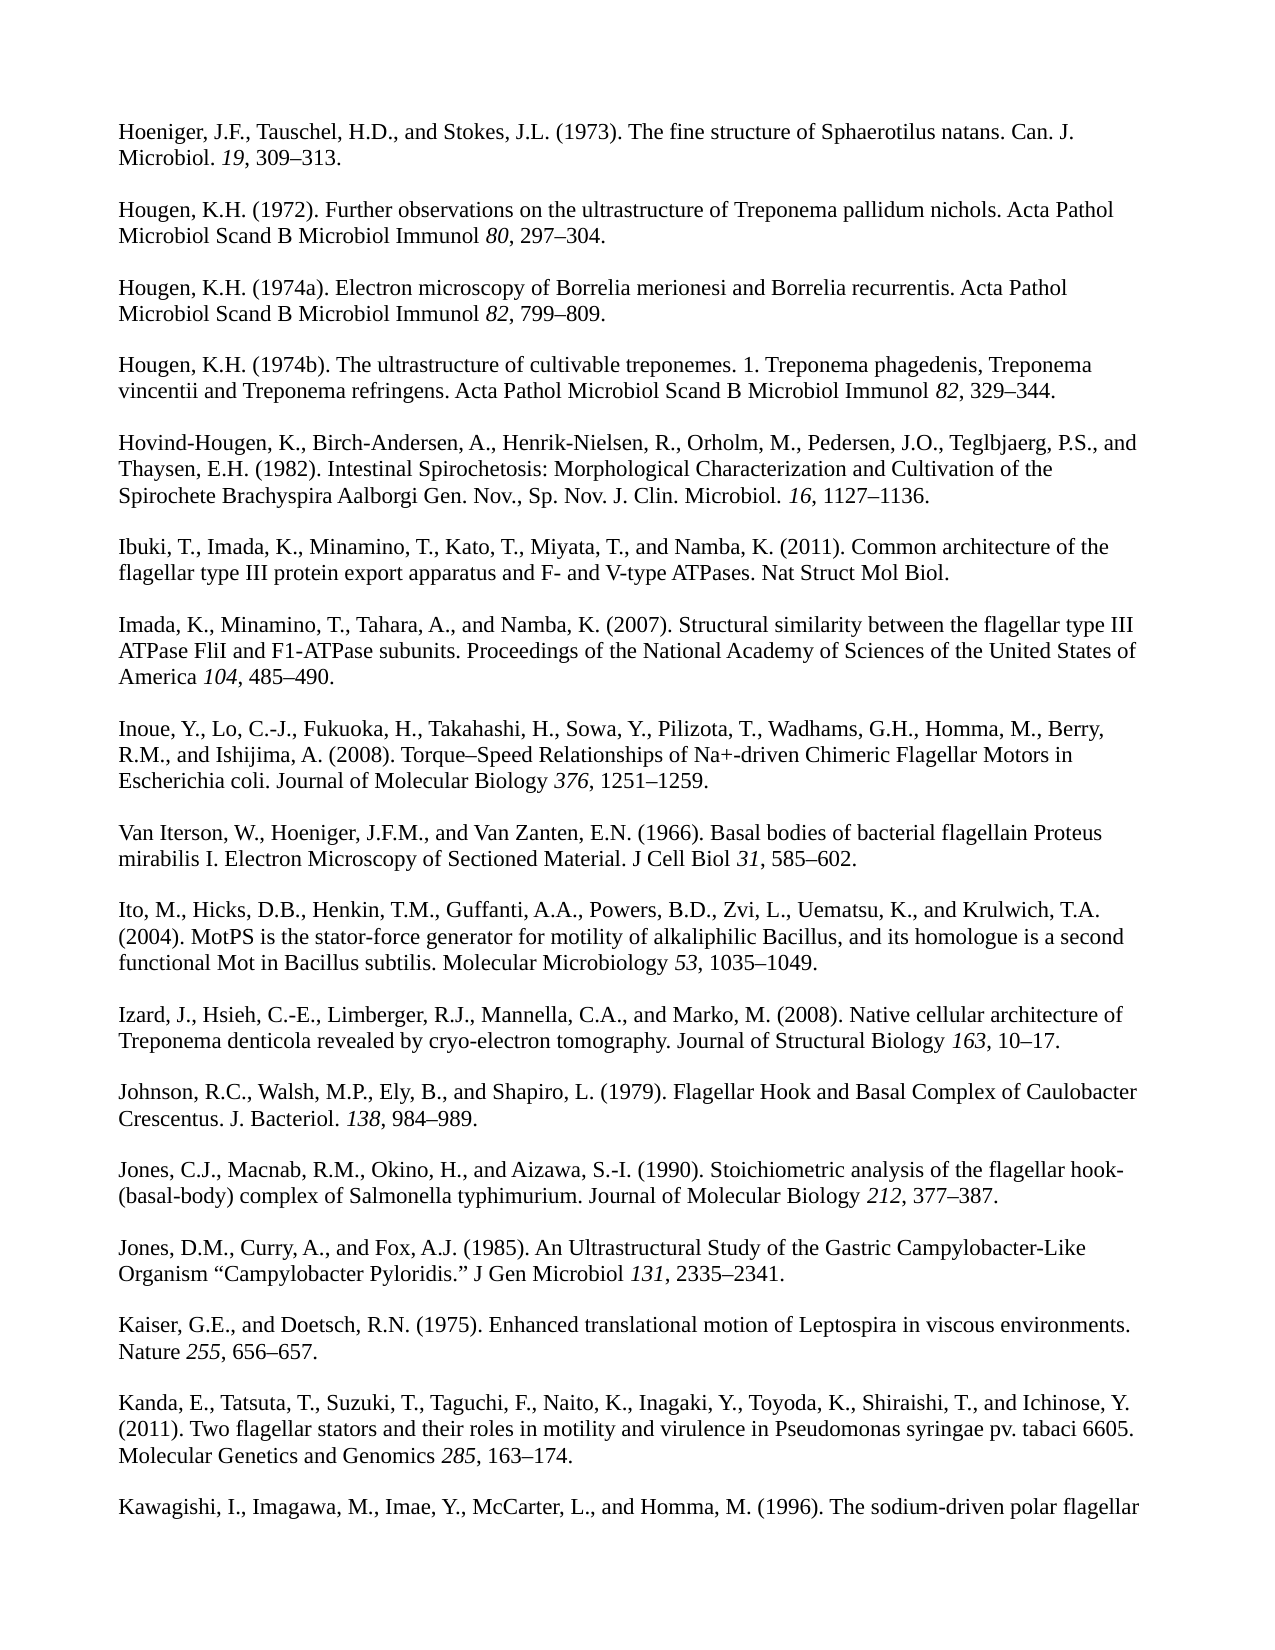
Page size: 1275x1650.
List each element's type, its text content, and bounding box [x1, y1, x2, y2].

text Hougen, K.H. (1974a). Electron microscopy of Borrelia merionesi and Borrelia recurrentis. Acta Pathol Microbiol Scand B Microbiol Immunol 82, 799–809. [118, 273, 1157, 326]
text Imada, K., Minamino, T., Tahara, A., and Namba, K. (2007). Structural similarity between the flagellar type III ATPase FliI and F1-ATPase subunits. Proceedings of the National Academy of Sciences of the United States of America 104, 485–490. [118, 611, 1157, 690]
text Van Iterson, W., Hoeniger, J.F.M., and Van Zanten, E.N. (1966). Basal bodies of bacterial flagellain Proteus mirabilis I. Electron Microscopy of Sectioned Material. J Cell Biol 31, 585–602. [118, 819, 1157, 872]
text Kaiser, G.E., and Doetsch, R.N. (1975). Enhanced translational motion of Leptospira in viscous environments. Nature 255, 656–657. [118, 1311, 1157, 1364]
text Ito, M., Hicks, D.B., Henkin, T.M., Guffanti, A.A., Powers, B.D., Zvi, L., Uematsu, K., and Krulwich, T.A. (2004). MotPS is the stator‐force generator for motility of alkaliphilic Bacillus, and its homologue is a second functional Mot in Bacillus subtilis. Molecular Microbiology 53, 1035–1049. [118, 897, 1157, 976]
text Izard, J., Hsieh, C.-E., Limberger, R.J., Mannella, C.A., and Marko, M. (2008). Native cellular architecture of Treponema denticola revealed by cryo-electron tomography. Journal of Structural Biology 163, 10–17. [118, 1001, 1157, 1053]
text Hougen, K.H. (1972). Further observations on the ultrastructure of Treponema pallidum nichols. Acta Pathol Microbiol Scand B Microbiol Immunol 80, 297–304. [118, 196, 1157, 248]
text Jones, D.M., Curry, A., and Fox, A.J. (1985). An Ultrastructural Study of the Gastric Campylobacter-Like Organism “Campylobacter Pyloridis.” J Gen Microbiol 131, 2335–2341. [118, 1234, 1157, 1286]
text Hougen, K.H. (1974b). The ultrastructure of cultivable treponemes. 1. Treponema phagedenis, Treponema vincentii and Treponema refringens. Acta Pathol Microbiol Scand B Microbiol Immunol 82, 329–344. [118, 351, 1157, 404]
text Inoue, Y., Lo, C.-J., Fukuoka, H., Takahashi, H., Sowa, Y., Pilizota, T., Wadhams, G.H., Homma, M., Berry, R.M., and Ishijima, A. (2008). Torque–Speed Relationships of Na+-driven Chimeric Flagellar Motors in Escherichia coli. Journal of Molecular Biology 376, 1251–1259. [118, 715, 1157, 794]
text Kanda, E., Tatsuta, T., Suzuki, T., Taguchi, F., Naito, K., Inagaki, Y., Toyoda, K., Shiraishi, T., and Ichinose, Y. (2011). Two flagellar stators and their roles in motility and virulence in Pseudomonas syringae pv. tabaci 6605. Molecular Genetics and Genomics 285, 163–174. [118, 1389, 1157, 1468]
text Ibuki, T., Imada, K., Minamino, T., Kato, T., Miyata, T., and Namba, K. (2011). Common architecture of the flagellar type III protein export apparatus and F- and V-type ATPases. Nat Struct Mol Biol. [118, 533, 1157, 586]
text Hoeniger, J.F., Tauschel, H.D., and Stokes, J.L. (1973). The fine structure of Sphaerotilus natans. Can. J. Microbiol. 19, 309–313. [118, 118, 1157, 171]
text Kawagishi, I., Imagawa, M., Imae, Y., McCarter, L., and Homma, M. (1996). The sodium-driven polar flagellar [118, 1493, 1157, 1519]
text Jones, C.J., Macnab, R.M., Okino, H., and Aizawa, S.-I. (1990). Stoichiometric analysis of the flagellar hook-(basal-body) complex of Salmonella typhimurium. Journal of Molecular Biology 212, 377–387. [118, 1156, 1157, 1209]
text Hovind-Hougen, K., Birch-Andersen, A., Henrik-Nielsen, R., Orholm, M., Pedersen, J.O., Teglbjaerg, P.S., and Thaysen, E.H. (1982). Intestinal Spirochetosis: Morphological Characterization and Cultivation of the Spirochete Brachyspira Aalborgi Gen. Nov., Sp. Nov. J. Clin. Microbiol. 16, 1127–1136. [118, 429, 1157, 508]
text Johnson, R.C., Walsh, M.P., Ely, B., and Shapiro, L. (1979). Flagellar Hook and Basal Complex of Caulobacter Crescentus. J. Bacteriol. 138, 984–989. [118, 1078, 1157, 1131]
